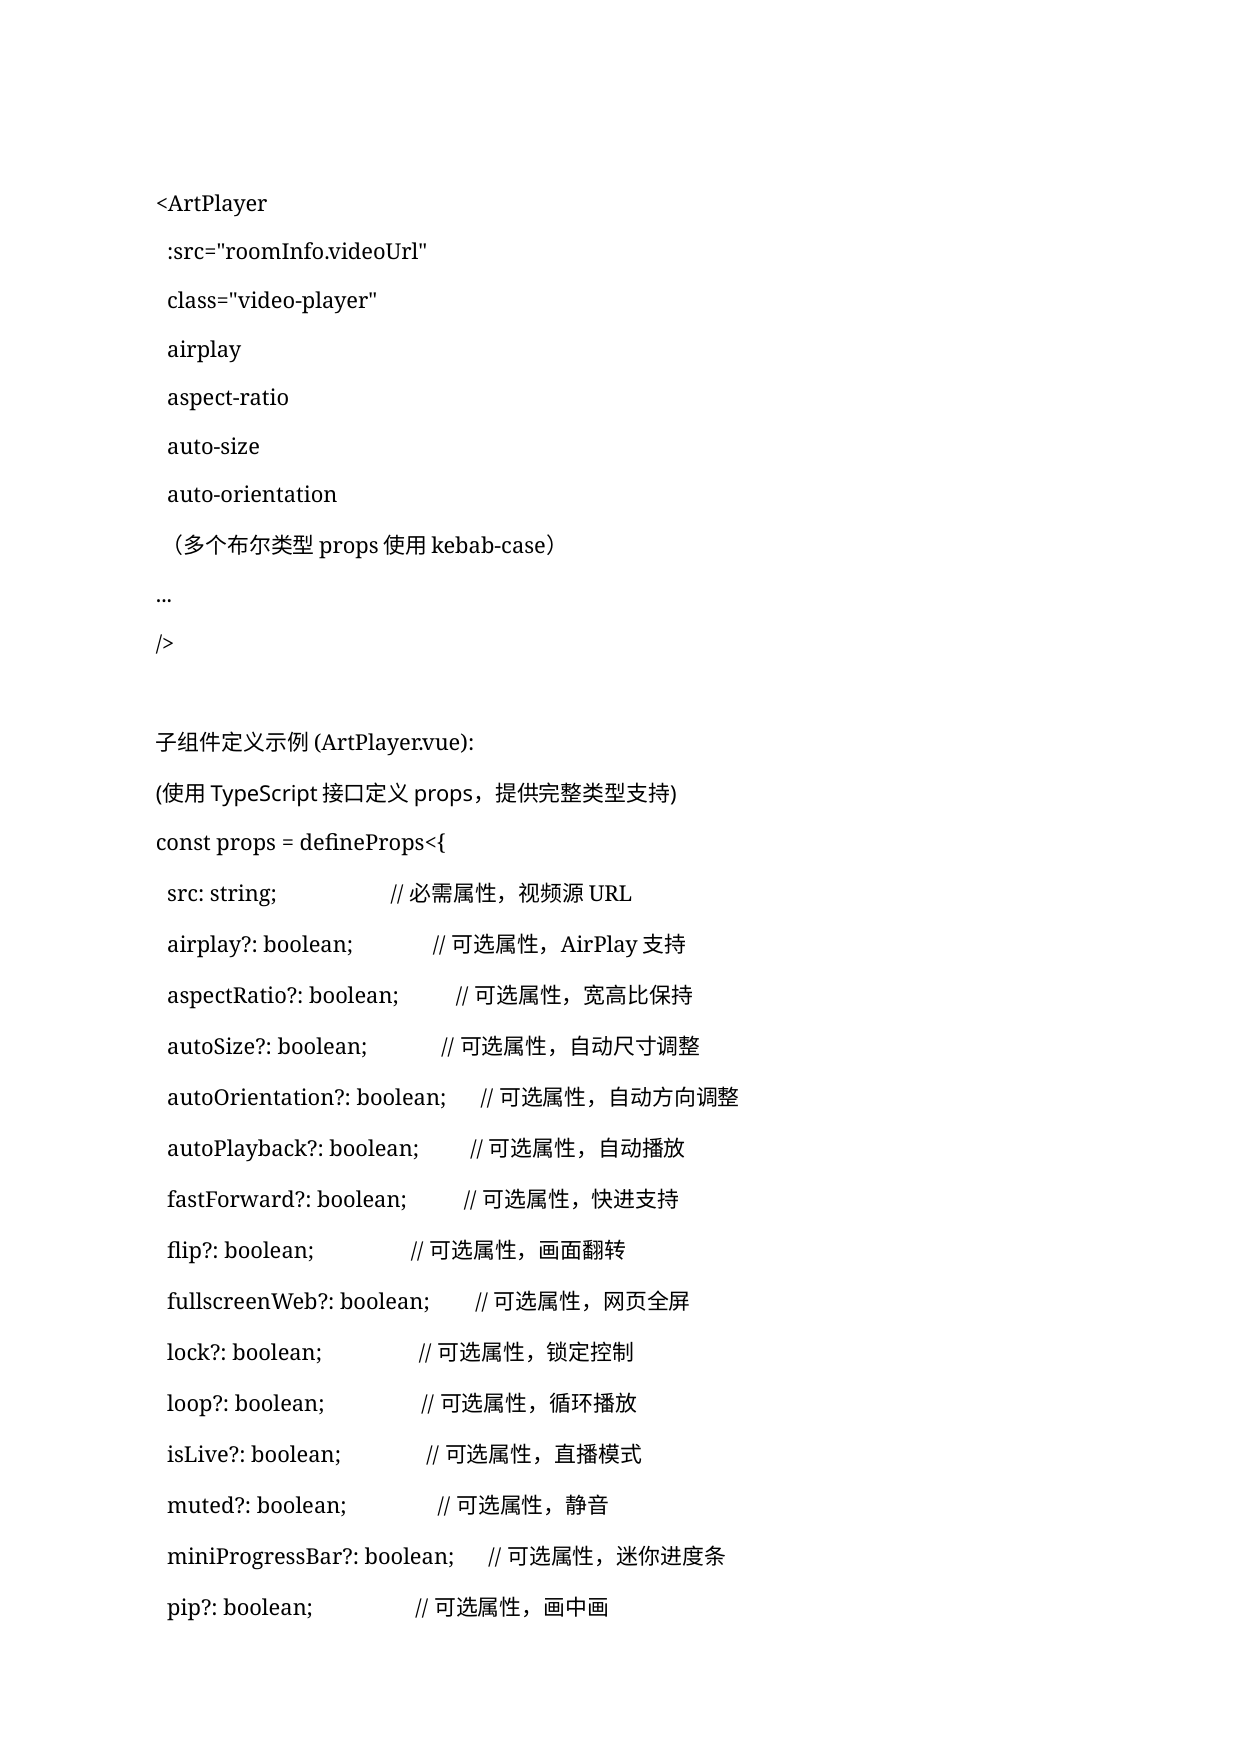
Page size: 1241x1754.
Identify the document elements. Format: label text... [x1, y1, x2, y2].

list 子组件定义示例 (ArtPlayer.vue): [156, 725, 1122, 757]
list flip?: boolean; // 可选属性，画面翻转 [156, 1233, 1122, 1265]
list /> [156, 628, 1122, 658]
list auto-size [156, 431, 1122, 461]
list (使用TypeScript接口定义props，提供完整类型支持) [156, 776, 1122, 808]
list autoSize?: boolean; // 可选属性，自动尺寸调整 [156, 1029, 1122, 1061]
list isLive?: boolean; // 可选属性，直播模式 [156, 1437, 1122, 1469]
list aspectRatio?: boolean; // 可选属性，宽高比保持 [156, 978, 1122, 1010]
list loop?: boolean; // 可选属性，循环播放 [156, 1386, 1122, 1418]
list src: string; // 必需属性，视频源URL [156, 876, 1122, 908]
list aspect-ratio [156, 382, 1122, 412]
list <ArtPlayer [156, 188, 1122, 217]
list autoOrientation?: boolean; // 可选属性，自动方向调整 [156, 1080, 1122, 1112]
list autoPlayback?: boolean; // 可选属性，自动播放 [156, 1131, 1122, 1163]
list pip?: boolean; // 可选属性，画中画 [156, 1590, 1122, 1622]
list lock?: boolean; // 可选属性，锁定控制 [156, 1335, 1122, 1367]
list fullscreenWeb?: boolean; // 可选属性，网页全屏 [156, 1284, 1122, 1316]
list miniProgressBar?: boolean; // 可选属性，迷你进度条 [156, 1539, 1122, 1571]
list :src="roomInfo.videoUrl" [156, 236, 1122, 266]
list class="video-player" [156, 285, 1122, 315]
list auto-orientation [156, 479, 1122, 509]
list ... [156, 579, 1122, 609]
list airplay [156, 333, 1122, 363]
list const props = defineProps<{ [156, 827, 1122, 857]
list （多个布尔类型props使用kebab-case） [156, 528, 1122, 560]
list muted?: boolean; // 可选属性，静音 [156, 1488, 1122, 1520]
list fastForward?: boolean; // 可选属性，快进支持 [156, 1182, 1122, 1214]
list airplay?: boolean; // 可选属性，AirPlay支持 [156, 927, 1122, 959]
